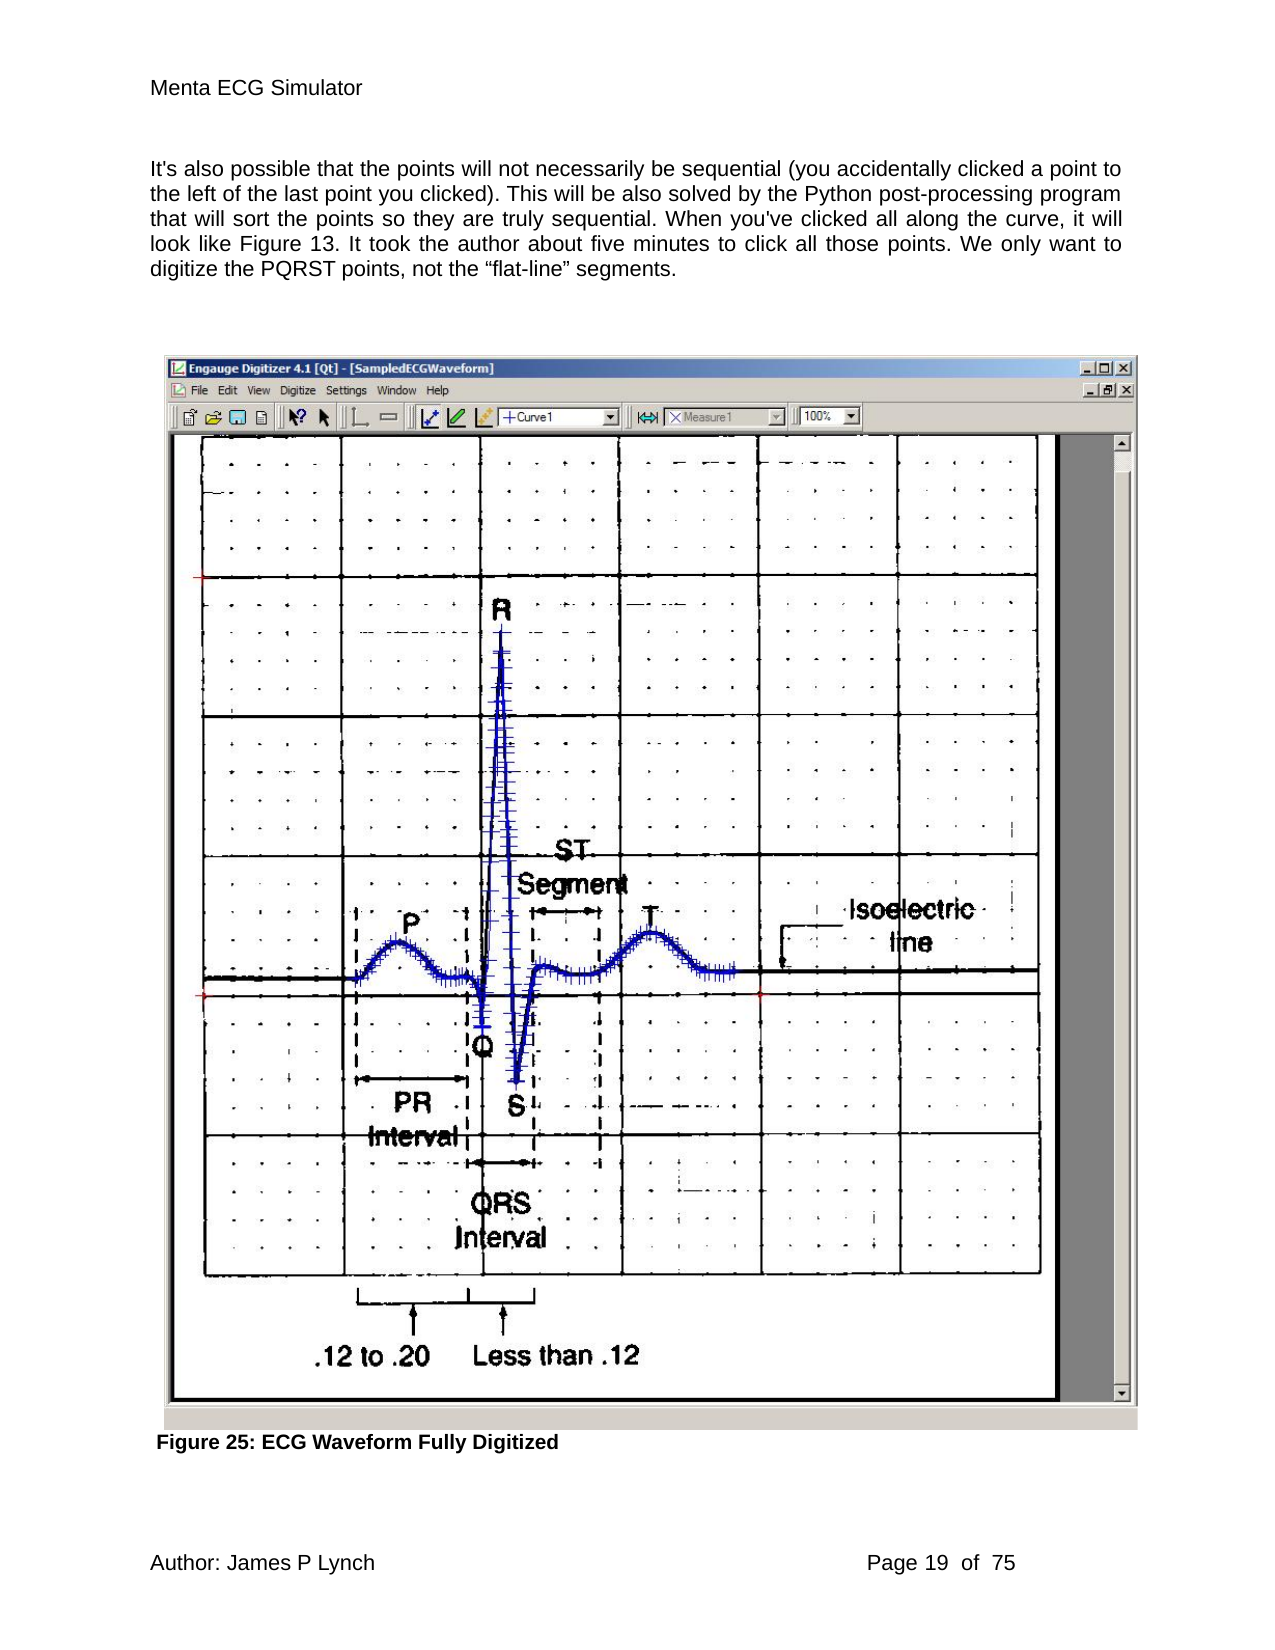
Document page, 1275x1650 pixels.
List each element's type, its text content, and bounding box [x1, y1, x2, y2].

picture [164, 355, 1138, 1430]
text It's also possible that the points will not necessarily be sequential (you accidentally clicked a point to the left of the last point you clicked). This will be also solved by the Python post-processing program that will sort the points so they are truly sequential. When you've clicked all along the curve, it will look like Figure 13. It took the author about five minutes to click all those points. We only want to digitize the PQRST points, not the “flat-line” segments. [150, 155, 1124, 281]
text Figure 25: ECG Waveform Fully Digitized [156, 1427, 1130, 1454]
